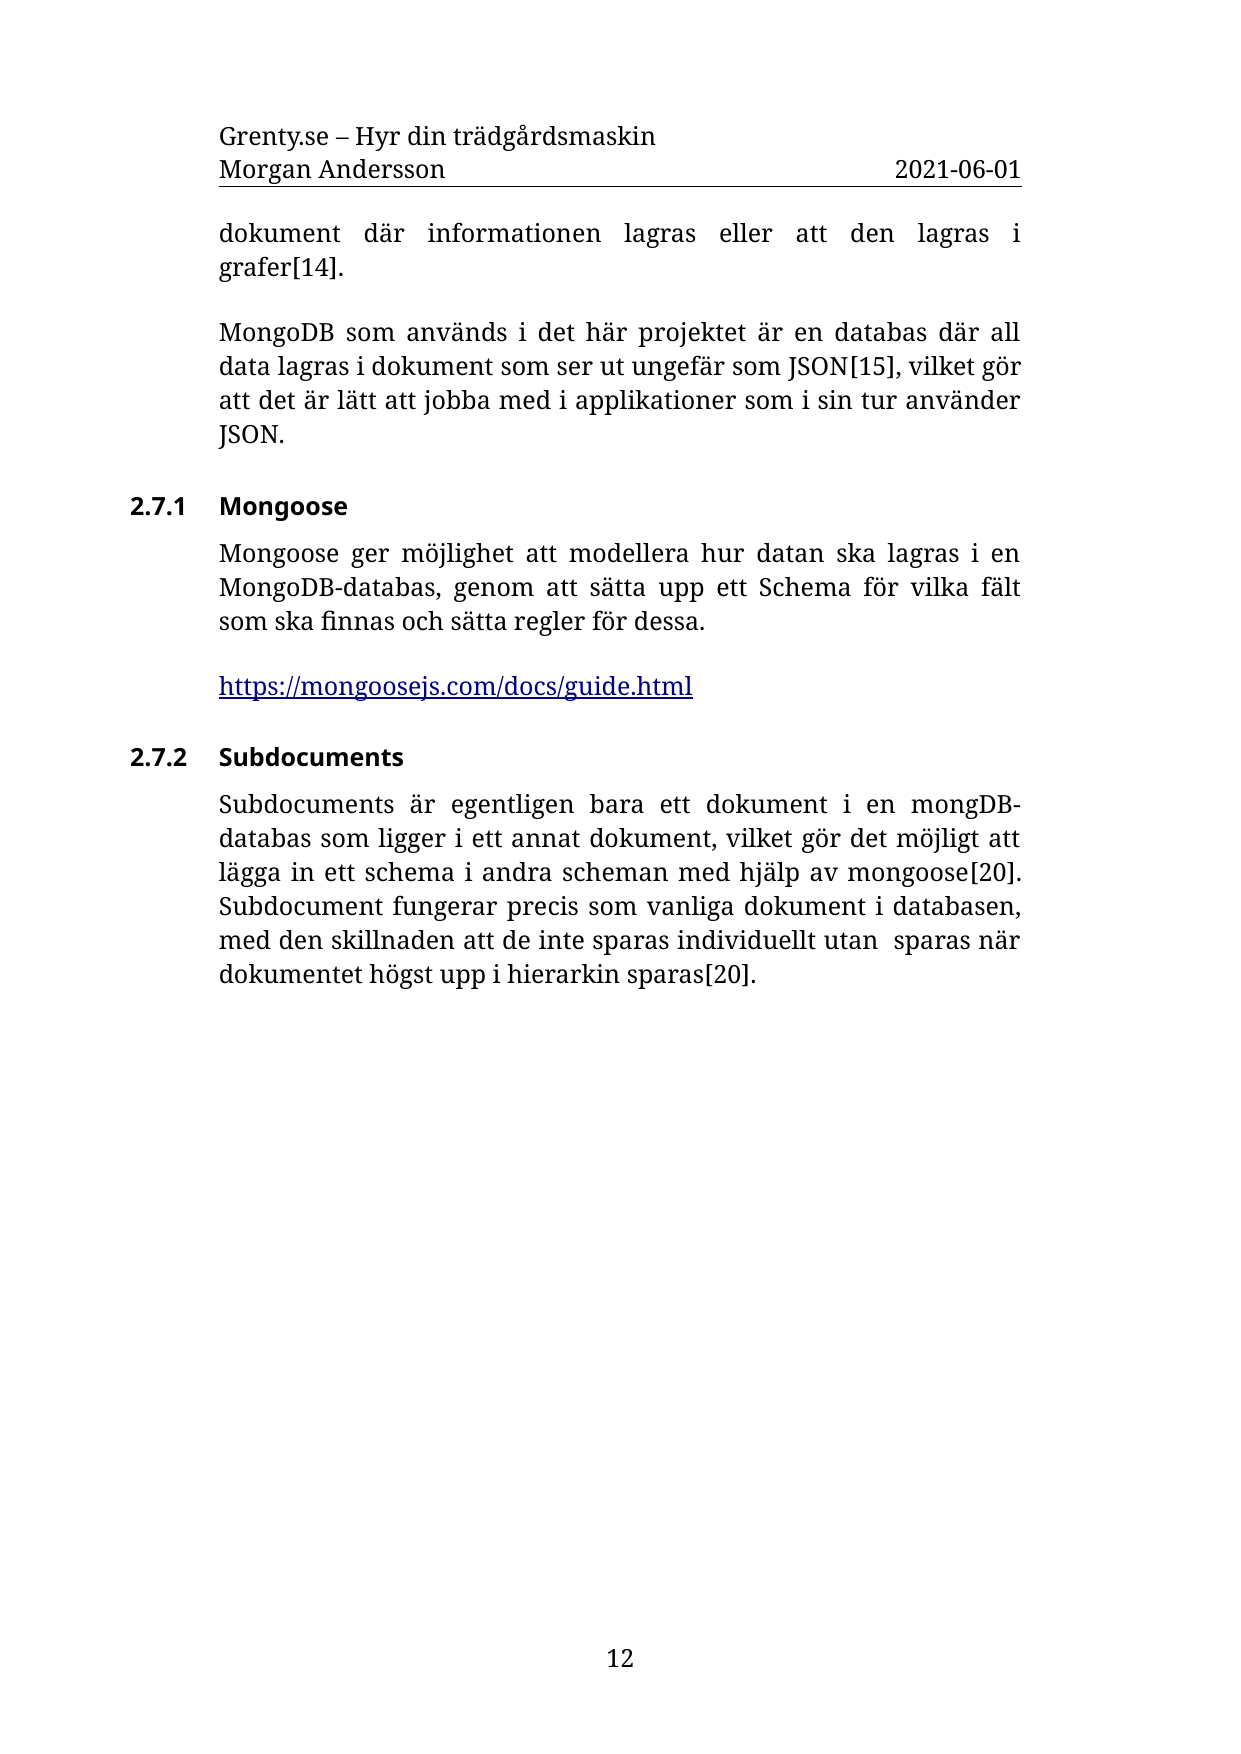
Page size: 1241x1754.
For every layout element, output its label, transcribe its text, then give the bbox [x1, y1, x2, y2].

subtitle Mongoose [130, 488, 1022, 522]
text Subdocuments är egentligen bara ett dokument i en mongDB-databas som ligger i ett annat dokument, vilket gör det möjligt att lägga in ett schema i andra scheman med hjälp av mongoose[20]. Subdocument fungerar precis som vanliga dokument i databasen, med den skillnaden att de inte sparas individuellt utan sparas när dokumentet högst upp i hierarkin sparas[20]. [218, 787, 1022, 991]
subtitle Subdocuments [130, 739, 1022, 773]
text MongoDB som används i det här projektet är en databas där all data lagras i dokument som ser ut ungefär som JSON[15], vilket gör att det är lätt att jobba med i applikationer som i sin tur använder JSON. [218, 315, 1022, 451]
text https://mongoosejs.com/docs/guide.html [218, 668, 1022, 702]
text dokument där informationen lagras eller att den lagras i grafer[14]. [218, 216, 1022, 284]
text Mongoose ger möjlighet att modellera hur datan ska lagras i en MongoDB-databas, genom att sätta upp ett Schema för vilka fält som ska finnas och sätta regler för dessa. [218, 535, 1022, 637]
